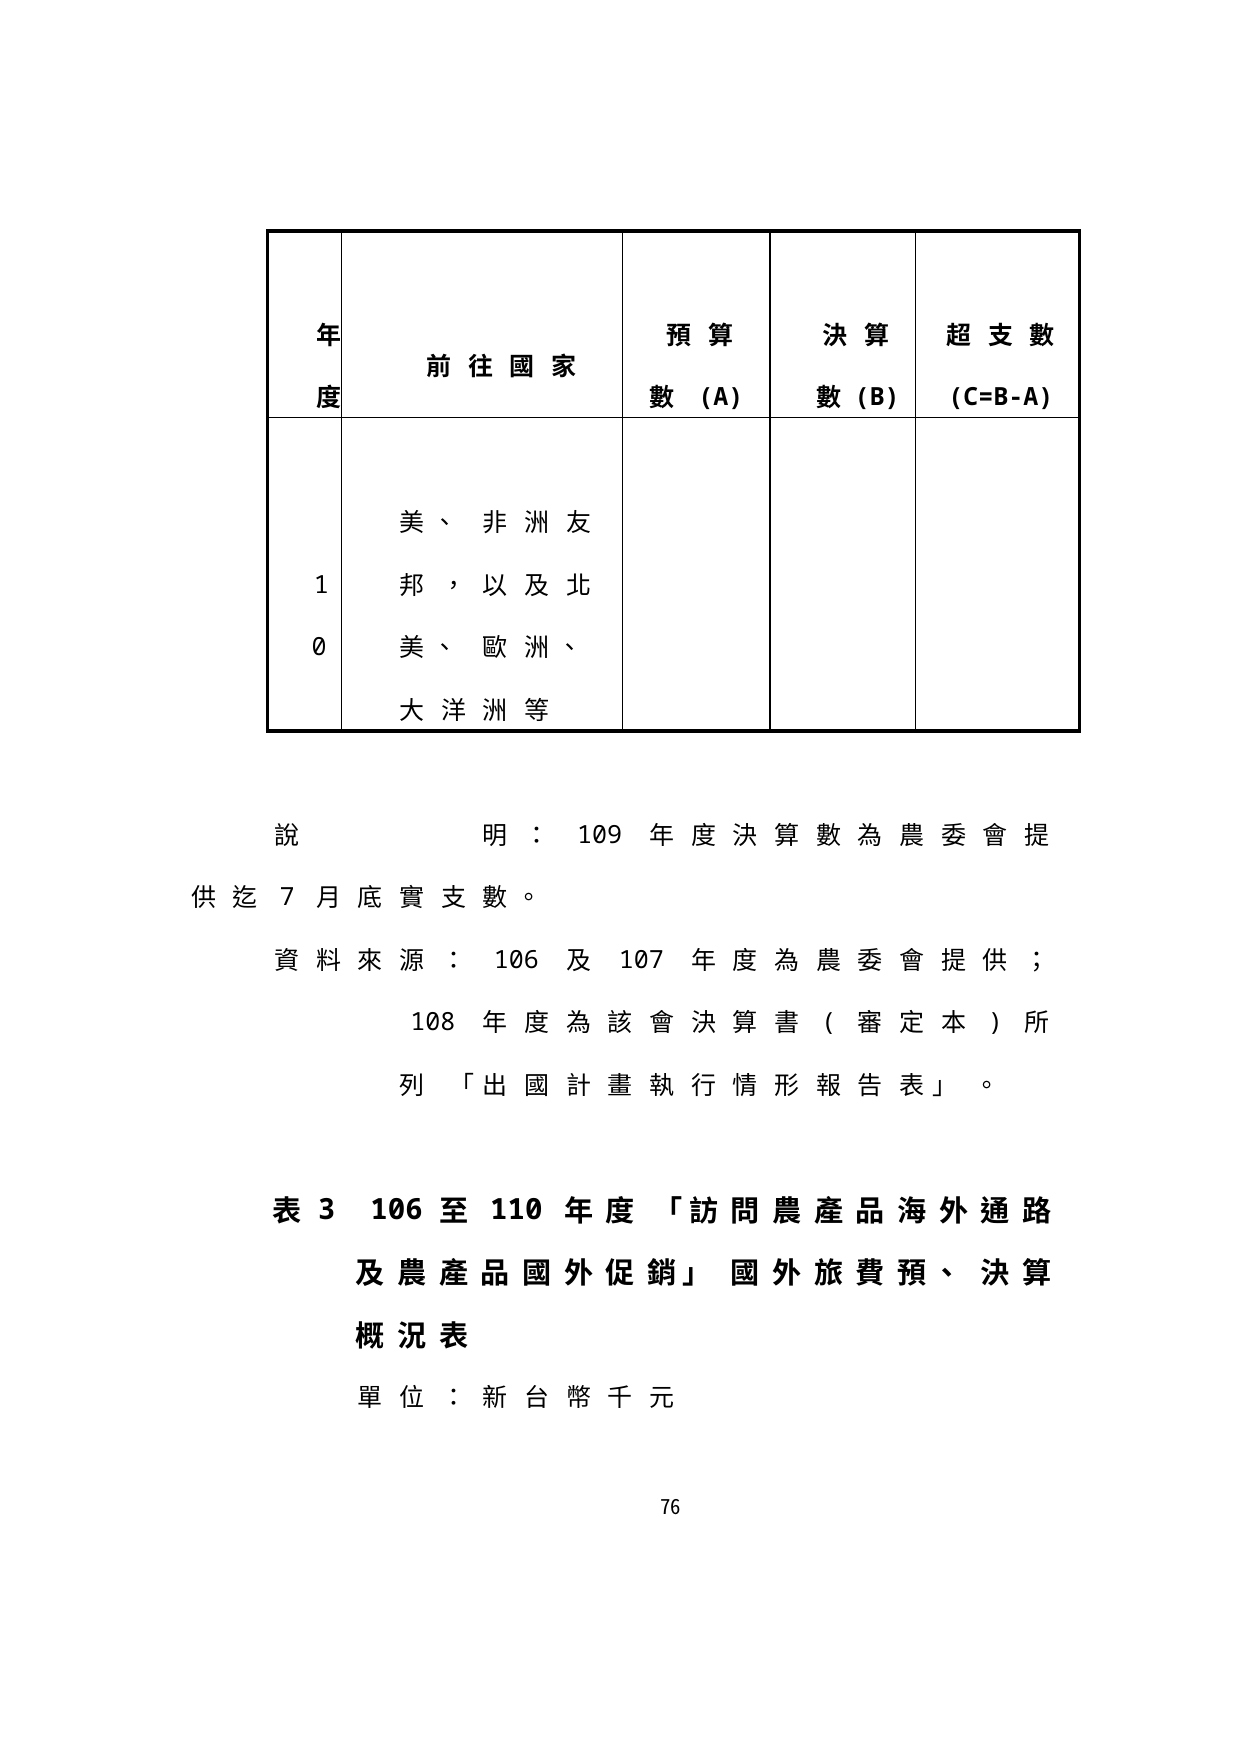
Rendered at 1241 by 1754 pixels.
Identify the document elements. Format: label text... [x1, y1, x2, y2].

table_cell 美、非洲友邦，以及北美、歐洲、大洋洲等 [342, 418, 622, 729]
table_header 決算數(B) [771, 233, 915, 417]
text 說 明：109年度決算數為農委會提供迄7月底實支數。 [183, 792, 1058, 917]
table_cell [623, 418, 769, 729]
table_header 預算數(A) [623, 233, 769, 417]
text 資料來源：106及107年度為農委會提供；108年度為該會決算書(審定本)所列「出國計畫執行情形報告表」。 [257, 917, 1058, 1104]
text 表3 106至110年度「訪問農產品海外通路及農產品國外促銷」國外旅費預、決算概況表 單位：新台幣千元 [259, 1167, 1058, 1417]
table_cell - [771, 418, 915, 729]
table_cell 10 [269, 418, 341, 729]
table_header 前往國家 [342, 233, 622, 417]
table_cell - [916, 418, 1078, 729]
table_header 年度 [269, 233, 341, 417]
table_header 超支數(C=B-A) [916, 233, 1078, 417]
